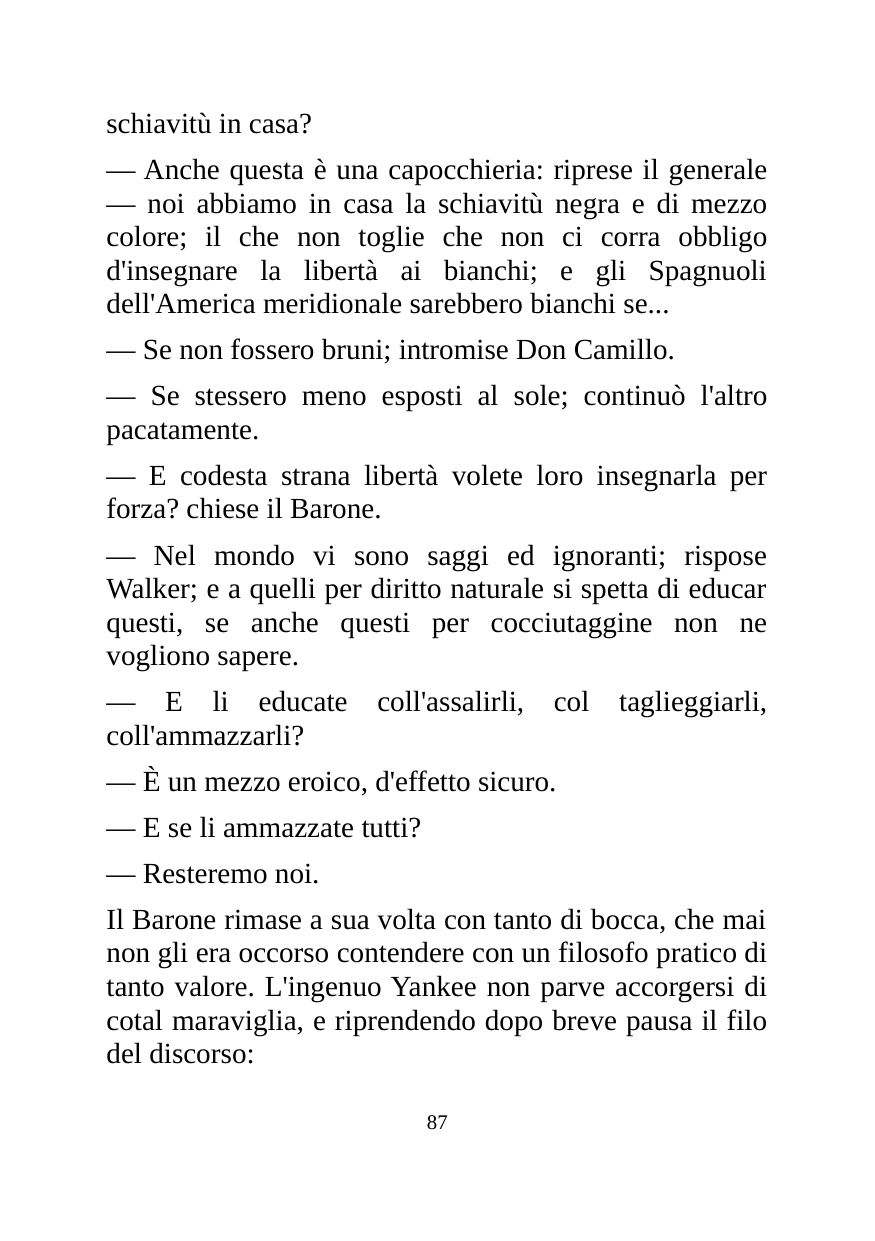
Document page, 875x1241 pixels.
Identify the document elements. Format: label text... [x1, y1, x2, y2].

text — È un mezzo eroico, d'effetto sicuro. [106, 764, 768, 797]
text — Se stessero meno esposti al sole; continuò l'altro pacatamente. [106, 378, 768, 446]
text schiavitù in casa? [106, 106, 768, 140]
text Il Barone rimase a sua volta con tanto di bocca, che mai non gli era occorso contendere con un filosofo pratico di tanto valore. L'ingenuo Yankee non parve accorgersi di cotal maraviglia, e riprendendo dopo breve pausa il filo del discorso: [106, 902, 768, 1070]
text — Resteremo noi. [106, 856, 768, 889]
text — E codesta strana libertà volete loro insegnarla per forza? chiese il Barone. [106, 458, 768, 525]
text — Anche questa è una capocchieria: riprese il generale — noi abbiamo in casa la schiavitù negra e di mezzo colore; il che non toglie che non ci corra obbligo d'insegnare la libertà ai bianchi; e gli Spagnuoli dell'America meridionale sarebbero bianchi se... [106, 152, 768, 320]
text — Se non fossero bruni; intromise Don Camillo. [106, 332, 768, 366]
text — E se li ammazzate tutti? [106, 810, 768, 843]
text — Nel mondo vi sono saggi ed ignoranti; rispose Walker; e a quelli per diritto naturale si spetta di educar questi, se anche questi per cocciutaggine non ne vogliono sapere. [106, 538, 768, 672]
text — E li educate coll'assalirli, col taglieggiarli, coll'ammazzarli? [106, 684, 768, 751]
